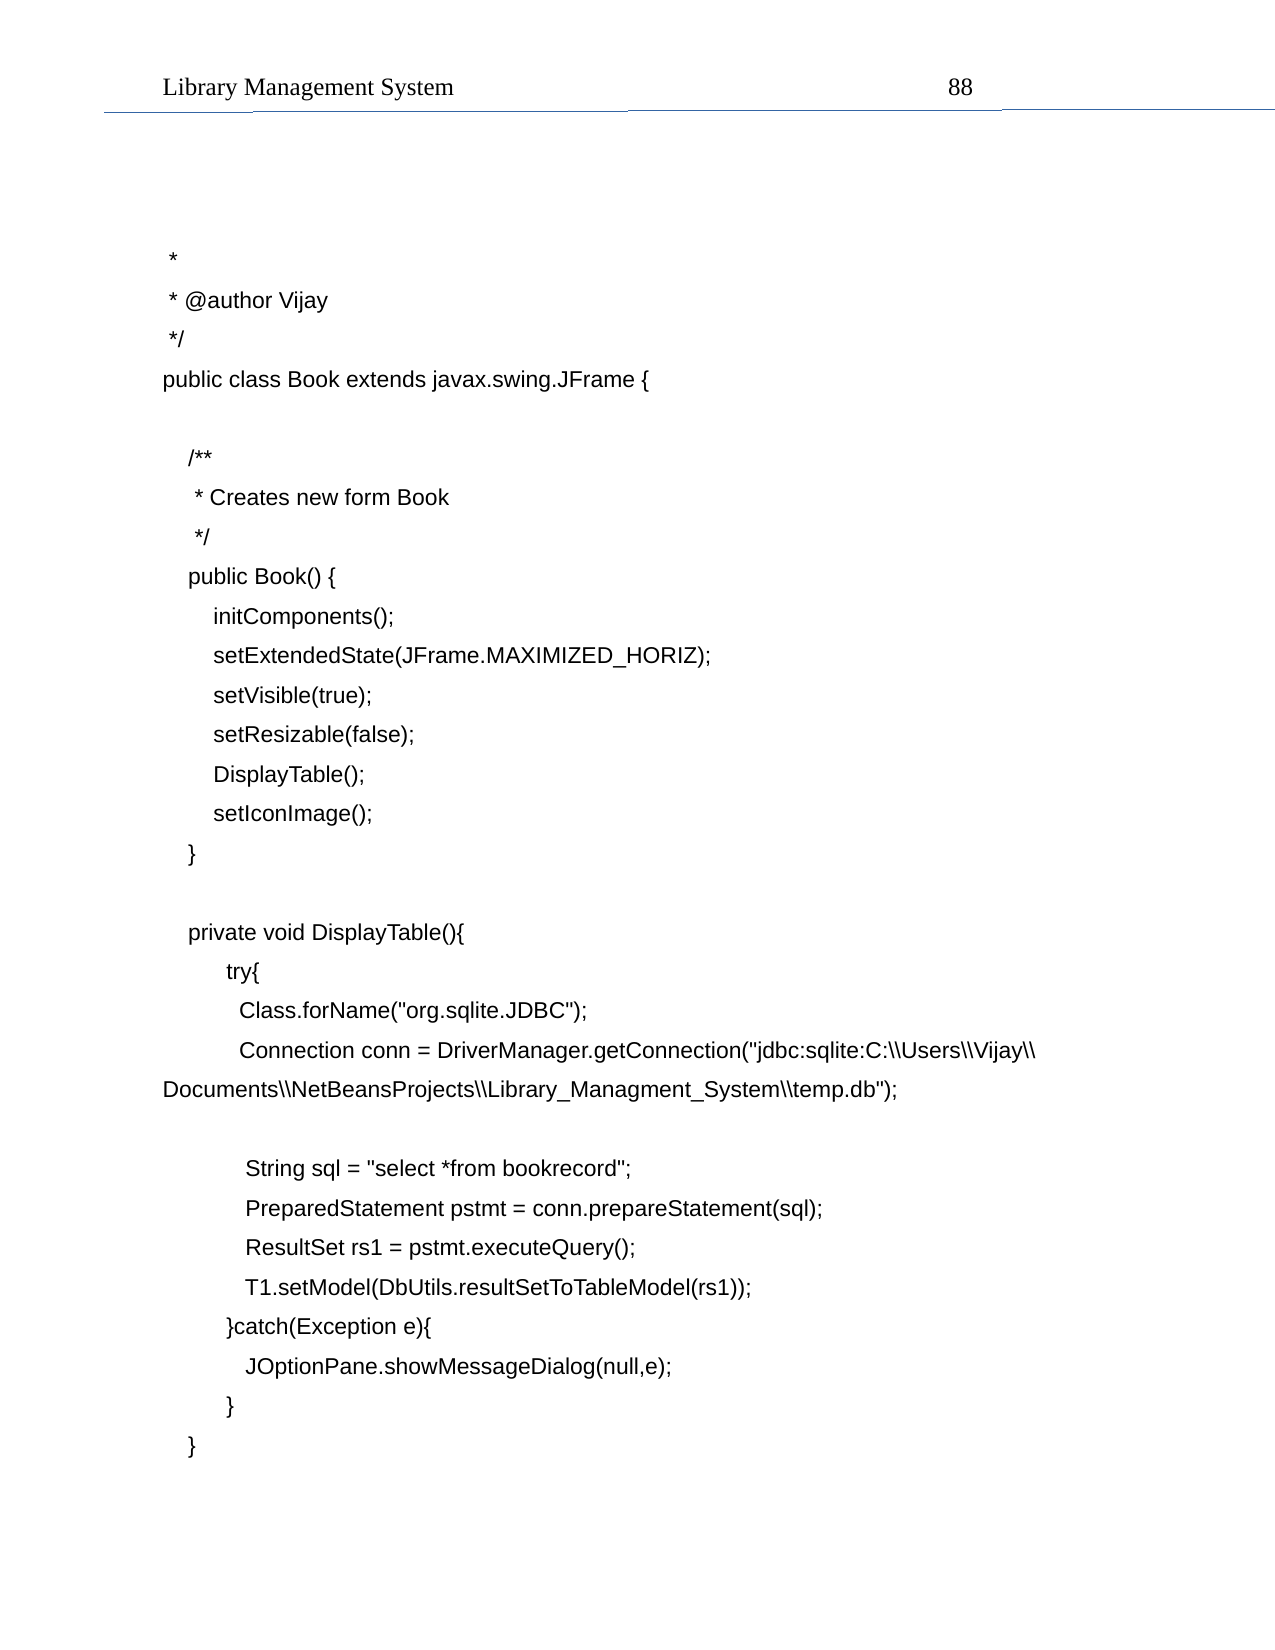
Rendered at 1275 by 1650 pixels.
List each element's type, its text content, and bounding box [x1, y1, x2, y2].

text }catch(Exception e){ [162, 1313, 1119, 1340]
text * @author Vijay [162, 287, 1119, 313]
text */ [162, 326, 1119, 353]
text * Creates new form Book [162, 484, 1119, 511]
text DisplayTable(); [162, 761, 1119, 787]
text setVisible(true); [162, 682, 1119, 708]
text public class Book extends javax.swing.JFrame { [162, 366, 1119, 392]
text ResultSet rs1 = pstmt.executeQuery(); [162, 1234, 1119, 1261]
text setIconImage(); [162, 800, 1119, 826]
text String sql = "select *from bookrecord"; [162, 1155, 1119, 1182]
text try{ [162, 958, 1119, 984]
text T1.setModel(DbUtils.resultSetToTableModel(rs1)); [162, 1274, 1119, 1300]
text /** [162, 445, 1119, 471]
text private void DisplayTable(){ [162, 918, 1119, 945]
text Connection conn = DriverManager.getConnection("jdbc:sqlite:C:\\Users\\Vijay\\Documents\\NetBeansProjects\\Library_Managment_System\\temp.db"); [162, 1037, 1119, 1103]
text public Book() { [162, 563, 1119, 589]
text initComponents(); [162, 603, 1119, 629]
text } [162, 1392, 1119, 1419]
text Class.forName("org.sqlite.JDBC"); [162, 997, 1119, 1024]
text JOptionPane.showMessageDialog(null,e); [162, 1353, 1119, 1379]
text } [162, 1432, 1119, 1458]
text * [162, 247, 1119, 274]
text */ [162, 524, 1119, 550]
text setResizable(false); [162, 721, 1119, 747]
text PreparedStatement pstmt = conn.prepareStatement(sql); [162, 1195, 1119, 1221]
text setExtendedState(JFrame.MAXIMIZED_HORIZ); [162, 642, 1119, 668]
text } [162, 839, 1119, 866]
